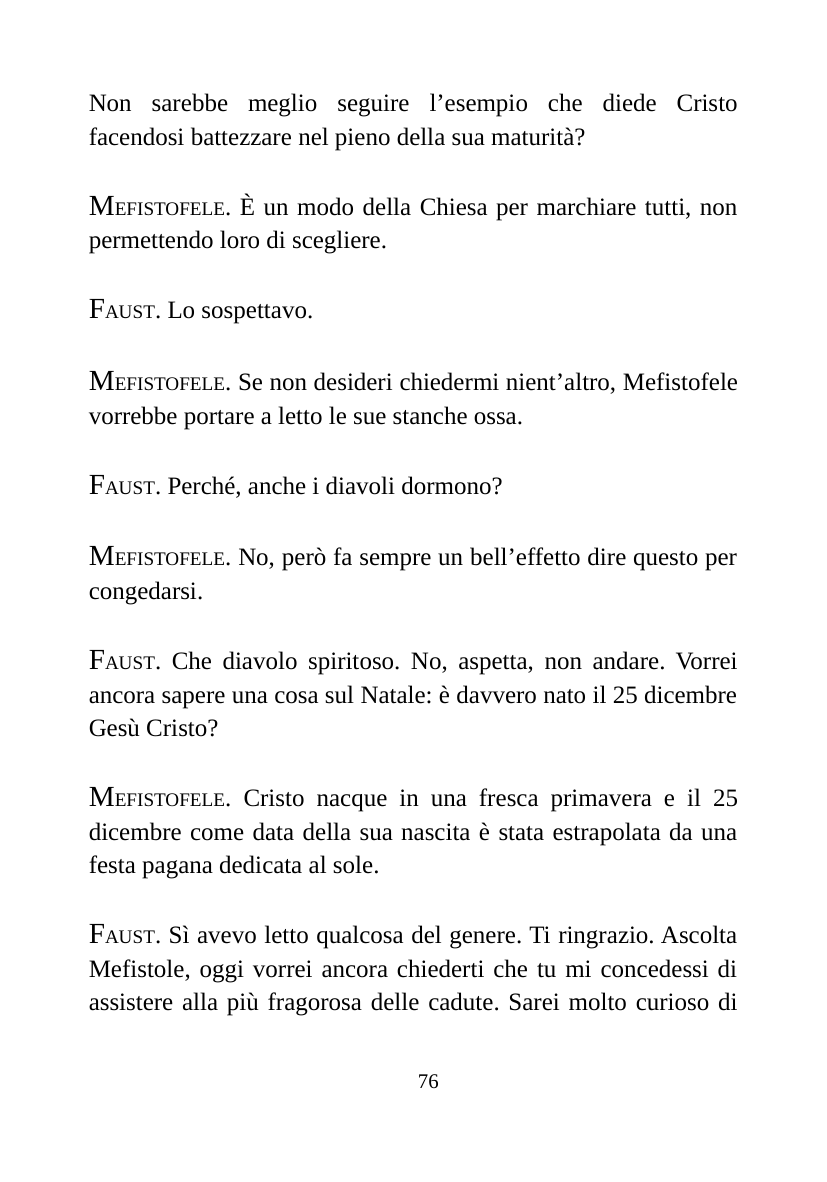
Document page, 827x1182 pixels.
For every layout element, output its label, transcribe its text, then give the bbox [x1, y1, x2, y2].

text Faust. Perché, anche i diavoli dormono? [88, 467, 738, 500]
text Mefistofele. Cristo nacque in una fresca primavera e il 25 dicembre come data della sua nascita è stata estrapolata da una festa pagana dedicata al sole. [88, 779, 738, 879]
text Faust. Lo sospettavo. [88, 291, 738, 325]
text Faust. Sì avevo letto qualcosa del genere. Ti ringrazio. Ascolta Mefistole, oggi vorrei ancora chiederti che tu mi concedessi di assistere alla più fragorosa delle cadute. Sarei molto curioso di [88, 916, 738, 1016]
text Mefistofele. No, però fa sempre un bell’effetto dire questo per congedarsi. [88, 538, 738, 605]
text Faust. Che diavolo spiritoso. No, aspetta, non andare. Vorrei ancora sapere una cosa sul Natale: è davvero nato il 25 dicembre Gesù Cristo? [88, 642, 738, 742]
text Non sarebbe meglio seguire l’esempio che diede Cristo facendosi battezzare nel pieno della sua maturità? [88, 88, 738, 150]
text Mefistofele. È un modo della Chiesa per marchiare tutti, non permettendo loro di scegliere. [88, 188, 738, 254]
text Mefistofele. Se non desideri chiedermi nient’altro, Mefistofele vorrebbe portare a letto le sue stanche ossa. [88, 363, 738, 429]
